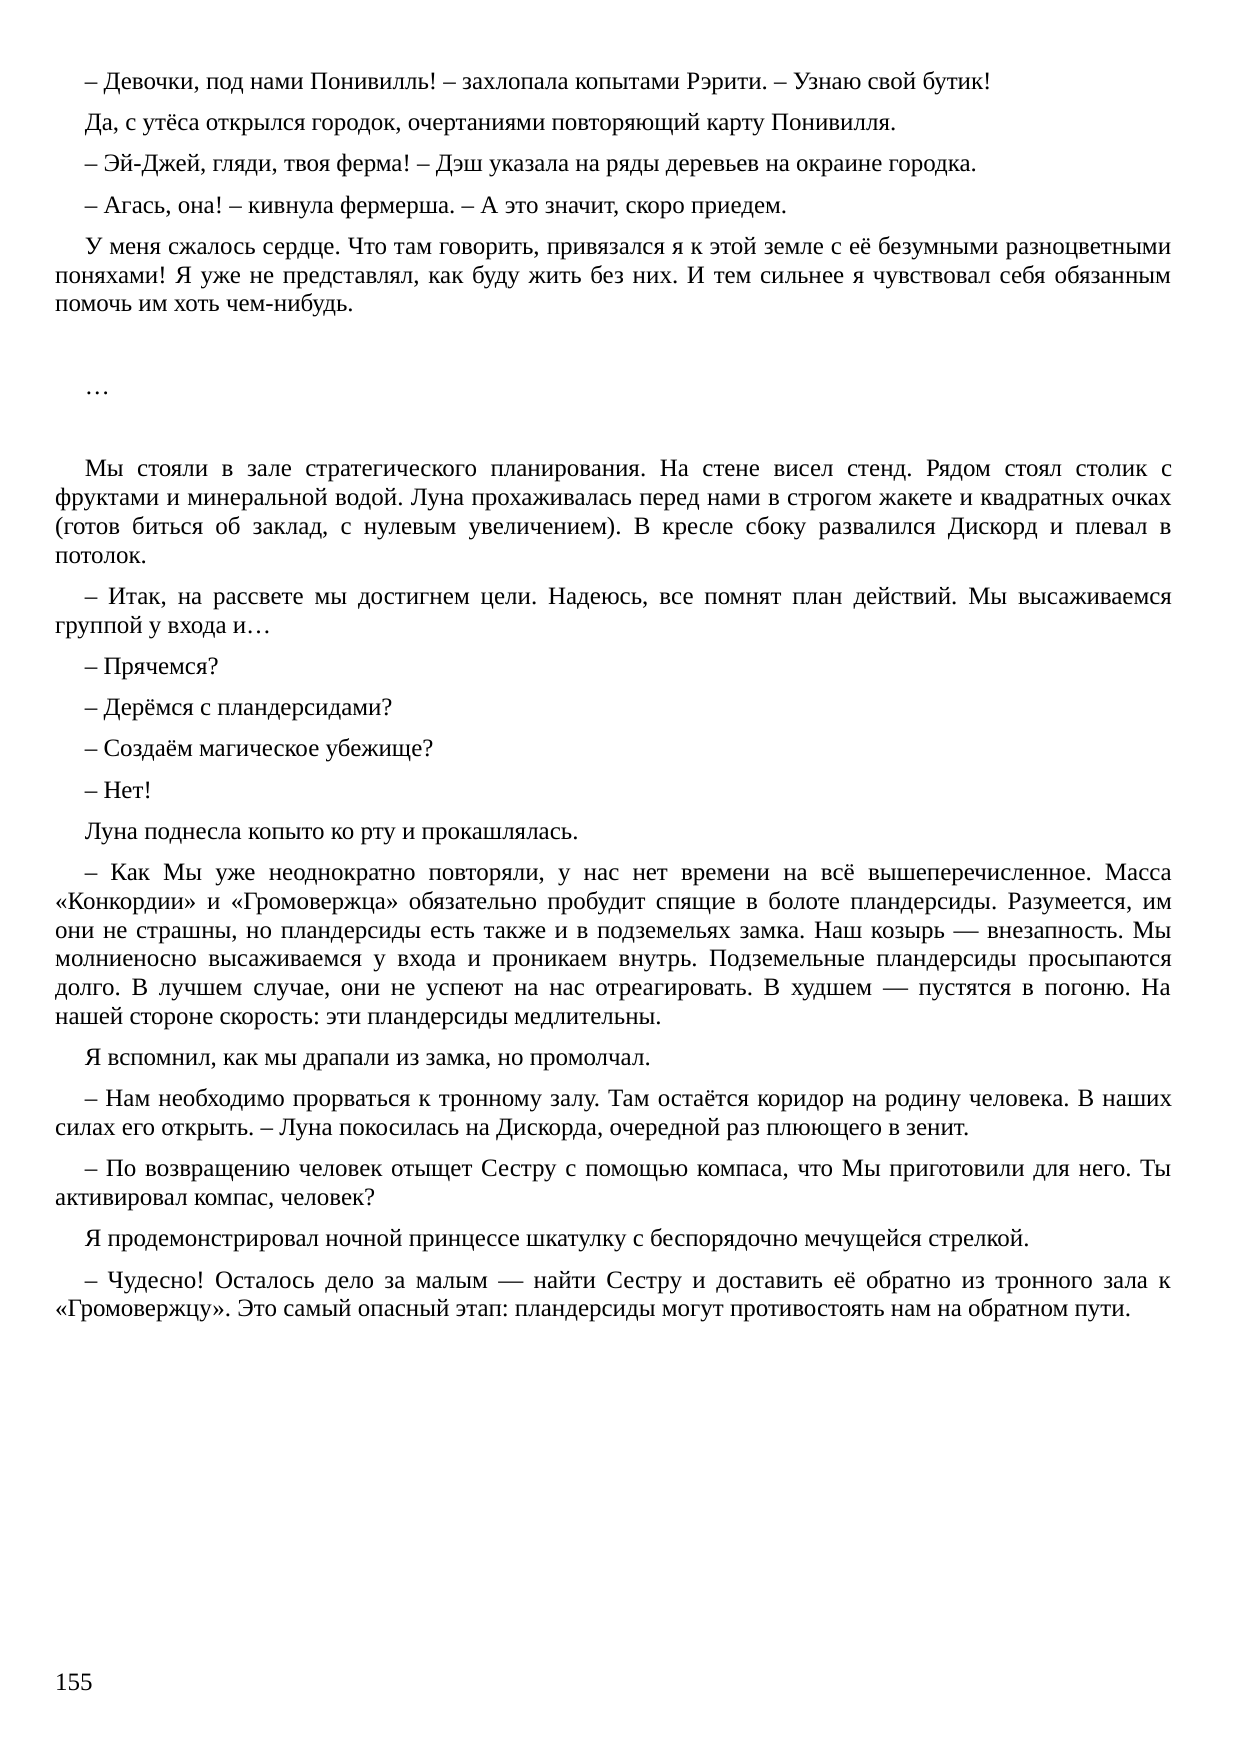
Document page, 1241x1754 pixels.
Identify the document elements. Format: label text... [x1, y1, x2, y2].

text – Девочки, под нами Понивилль! – захлопала копытами Рэрити. – Узнаю свой бутик! [55, 66, 1173, 95]
text Мы стояли в зале стратегического планирования. На стене висел стенд. Рядом стоял столик с фруктами и минеральной водой. Луна прохаживалась перед нами в строгом жакете и квадратных очках (готов биться об заклад, с нулевым увеличением). В кресле сбоку развалился Дискорд и плевал в потолок. [55, 453, 1173, 568]
text – Дерёмся с пландерсидами? [55, 692, 1173, 721]
text У меня сжалось сердце. Что там говорить, привязался я к этой земле с её безумными разноцветными поняхами! Я уже не представлял, как буду жить без них. И тем сильнее я чувствовал себя обязанным помочь им хоть чем-нибудь. [55, 231, 1173, 317]
text – По возвращению человек отыщет Сестру с помощью компаса, что Мы приготовили для него. Ты активировал компас, человек? [55, 1153, 1173, 1211]
text – Агась, она! – кивнула фермерша. – А это значит, скоро приедем. [55, 190, 1173, 218]
text … [55, 371, 1173, 400]
text – Итак, на рассвете мы достигнем цели. Надеюсь, все помнят план действий. Мы высаживаемся группой у входа и… [55, 581, 1173, 638]
text – Как Мы уже неоднократно повторяли, у нас нет времени на всё вышеперечисленное. Масса «Конкордии» и «Громовержца» обязательно пробудит спящие в болоте пландерсиды. Разумеется, им они не страшны, но пландерсиды есть также и в подземельях замка. Наш козырь — внезапность. Мы молниеносно высаживаемся у входа и проникаем внутрь. Подземельные пландерсиды просыпаются долго. В лучшем случае, они не успеют на нас отреагировать. В худшем — пустятся в погоню. На нашей стороне скорость: эти пландерсиды медлительны. [55, 857, 1173, 1030]
text – Создаём магическое убежище? [55, 733, 1173, 762]
text Луна поднесла копыто ко рту и прокашлялась. [55, 816, 1173, 845]
text – Нам необходимо прорваться к тронному залу. Там остаётся коридор на родину человека. В наших силах его открыть. – Луна покосилась на Дискорда, очередной раз плюющего в зенит. [55, 1083, 1173, 1141]
text – Прячемся? [55, 651, 1173, 680]
text Я продемонстрировал ночной принцессе шкатулку с беспорядочно мечущейся стрелкой. [55, 1223, 1173, 1252]
text – Чудесно! Осталось дело за малым — найти Сестру и доставить её обратно из тронного зала к «Громовержцу». Это самый опасный этап: пландерсиды могут противостоять нам на обратном пути. [55, 1265, 1173, 1322]
text Да, с утёса открылся городок, очертаниями повторяющий карту Понивилля. [55, 107, 1173, 136]
text – Эй-Джей, гляди, твоя ферма! – Дэш указала на ряды деревьев на окраине городка. [55, 148, 1173, 177]
text Я вспомнил, как мы драпали из замка, но промолчал. [55, 1042, 1173, 1071]
text – Нет! [55, 775, 1173, 803]
